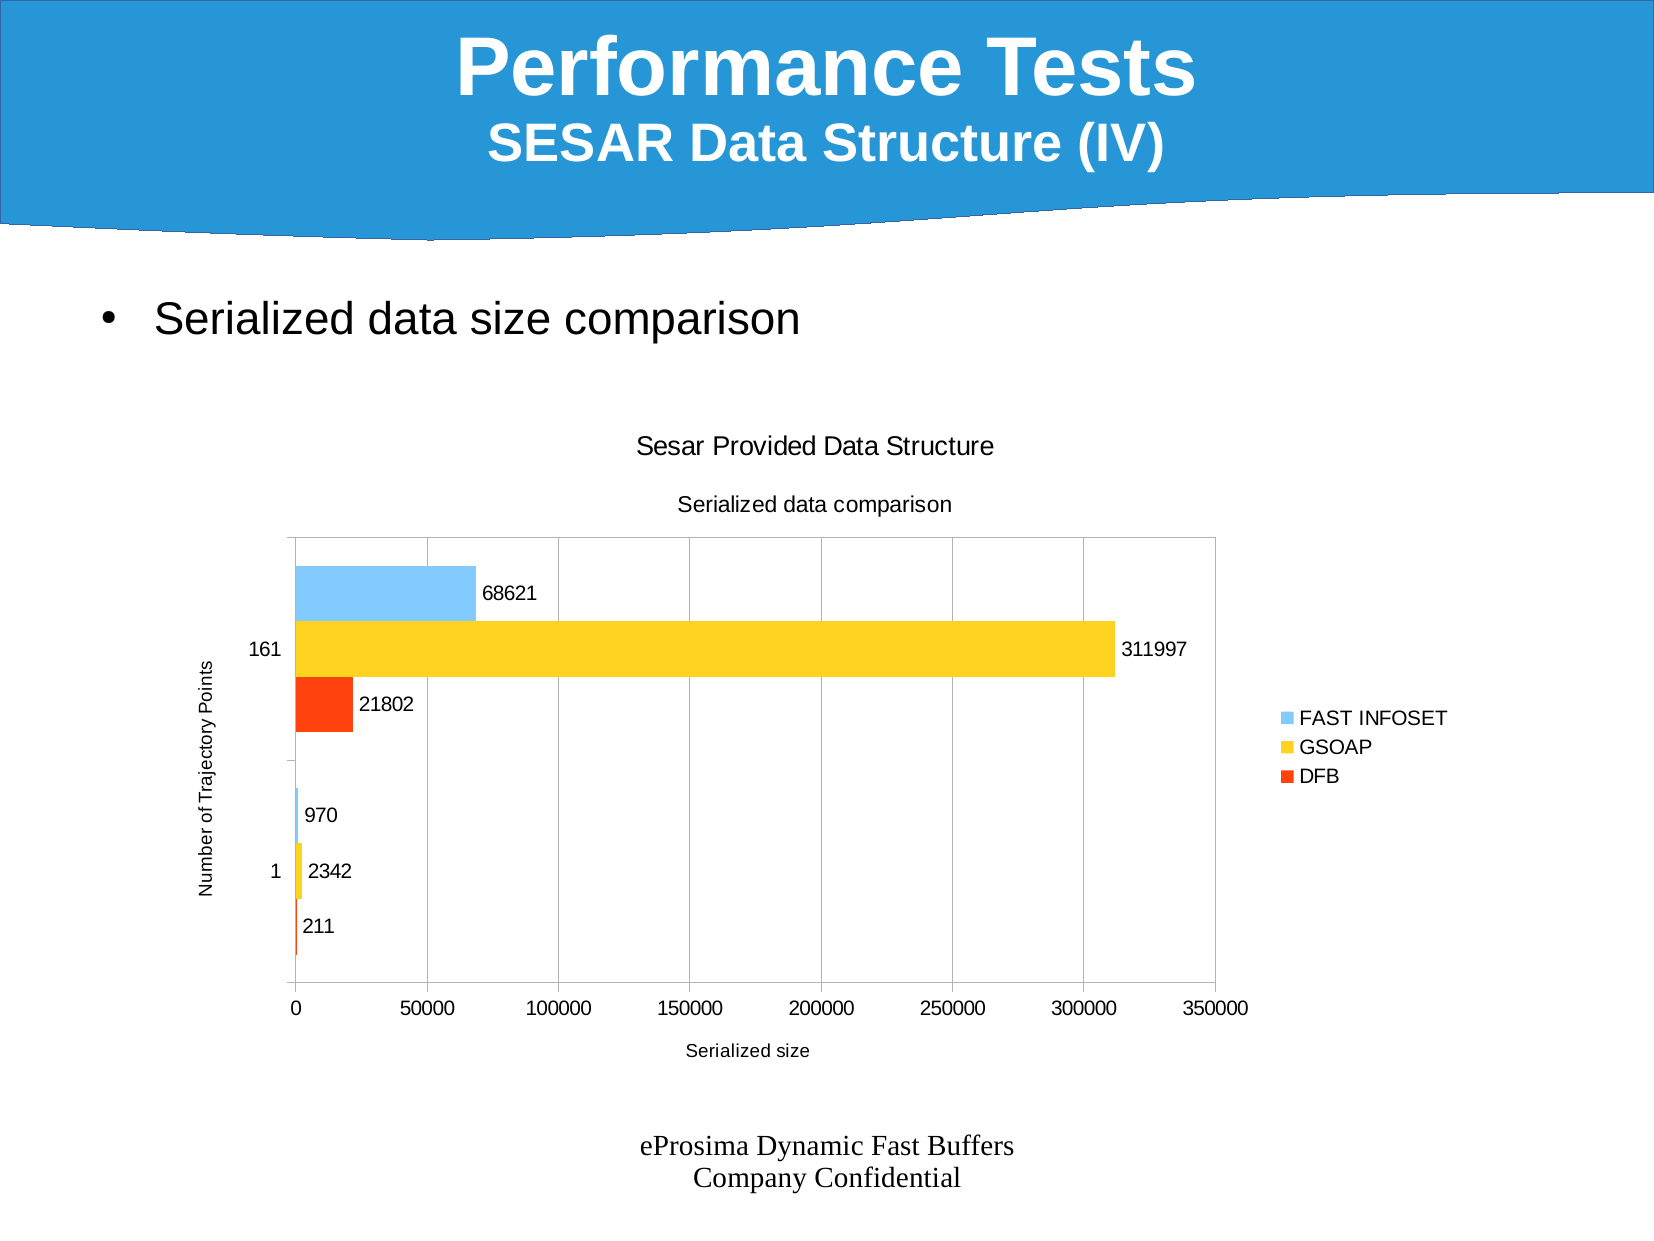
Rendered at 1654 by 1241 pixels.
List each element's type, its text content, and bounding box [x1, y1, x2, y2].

text_box Performance Tests SESAR Data Structure (IV) [0, 0, 1654, 241]
chart [162, 402, 1468, 1093]
list Serialized data size comparison [82, 293, 1571, 1063]
